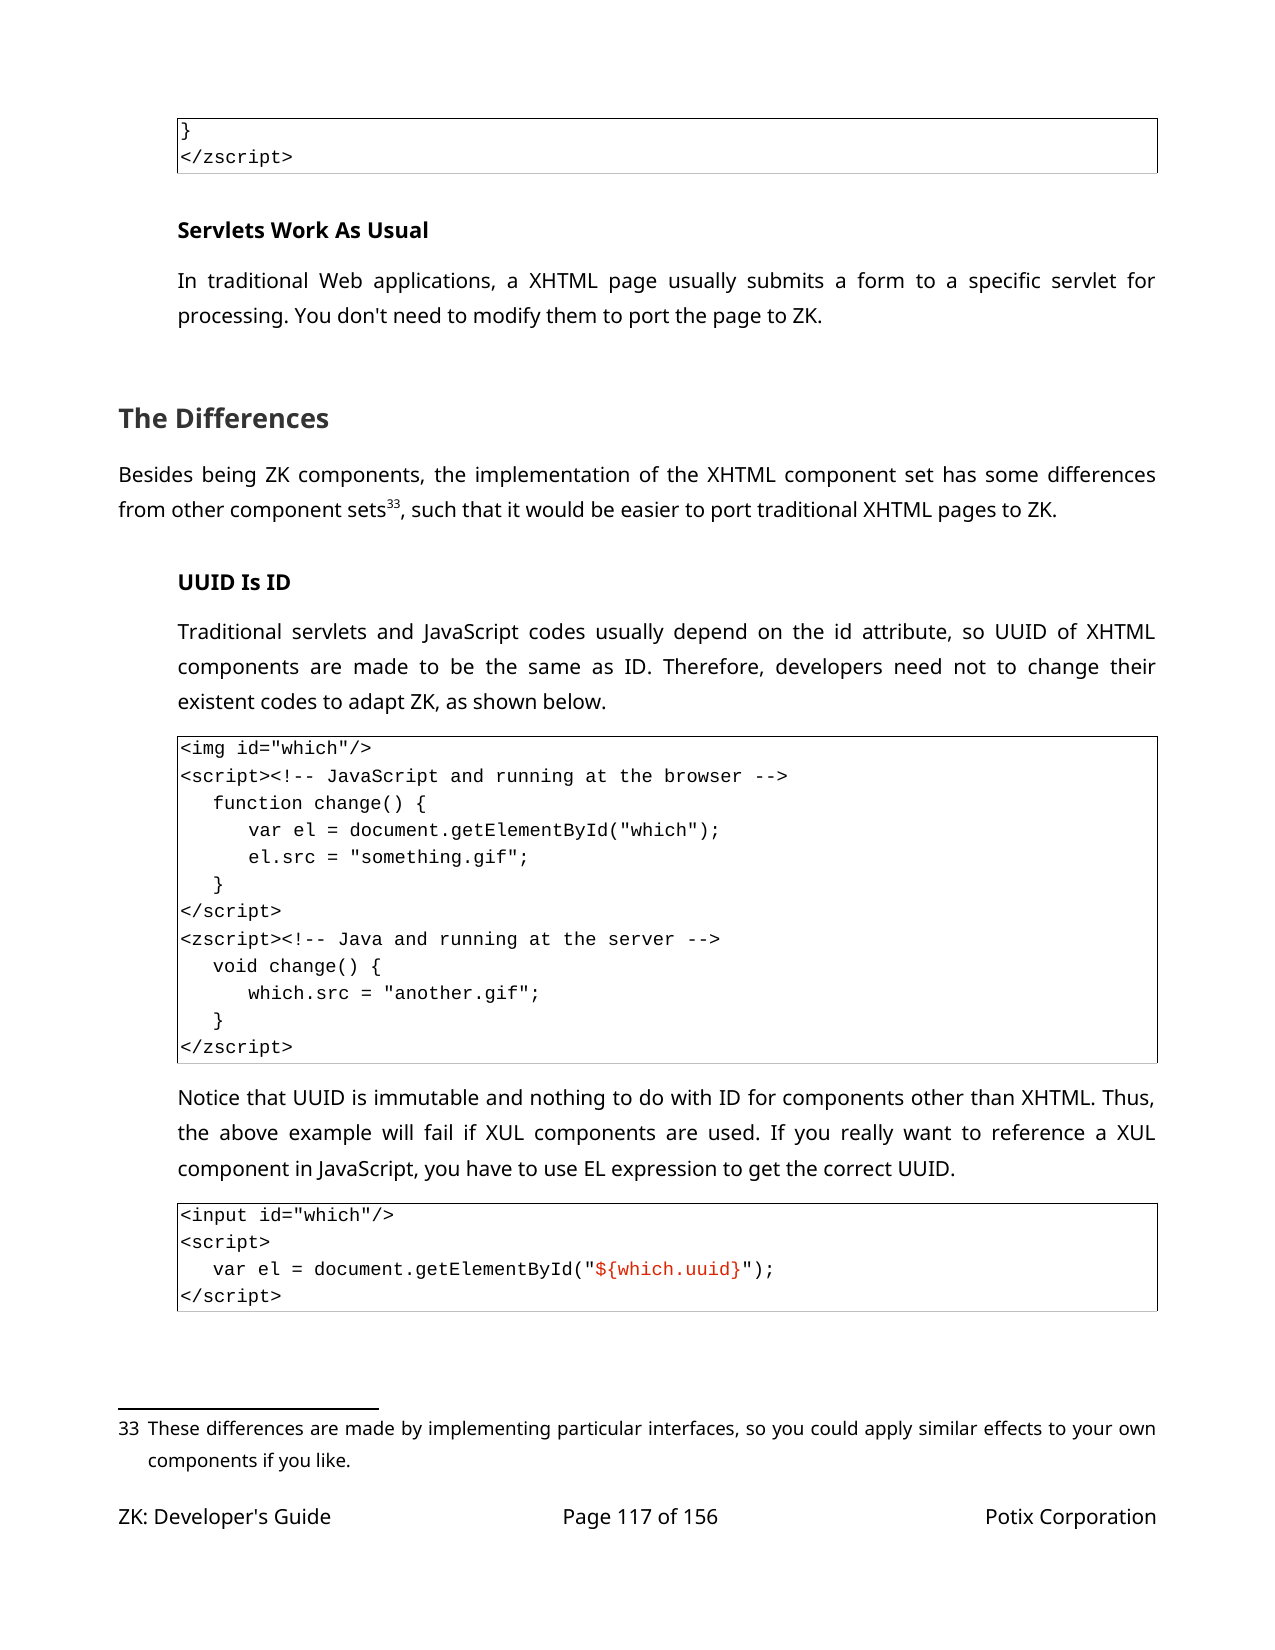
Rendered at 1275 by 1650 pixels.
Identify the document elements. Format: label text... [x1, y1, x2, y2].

text <img id="which"/> [178, 737, 1157, 761]
subtitle Servlets Work As Usual [177, 215, 1157, 245]
text </script> [178, 899, 1157, 924]
text In traditional Web applications, a XHTML page usually submits a form to a specific servlet for processing. You don't need to modify them to port the page to ZK. [177, 266, 1157, 329]
text These differences are made by implementing particular interfaces, so you could apply similar effects to your own components if you like. [118, 1416, 1157, 1473]
text function change() { [178, 791, 1157, 815]
text } [178, 1008, 1157, 1032]
text } [178, 872, 1157, 896]
text el.src = "something.gif"; [178, 845, 1157, 869]
text Besides being ZK components, the implementation of the XHTML component set has some differences from other component sets, such that it would be easier to port traditional XHTML pages to ZK. [118, 460, 1157, 524]
text var el = document.getElementById("${which.uuid}"); [178, 1257, 1157, 1281]
text <script><!-- JavaScript and running at the browser --> [178, 763, 1157, 788]
text var el = document.getElementById("which"); [178, 818, 1157, 842]
text <zscript><!-- Java and running at the server --> [178, 927, 1157, 951]
subtitle UUID Is ID [177, 566, 1157, 596]
text </zscript> [178, 145, 1157, 173]
text <script> [178, 1230, 1157, 1254]
text void change() { [178, 954, 1157, 978]
text which.src = "another.gif"; [178, 981, 1157, 1005]
text <input id="which"/> [178, 1204, 1157, 1227]
text </script> [178, 1284, 1157, 1311]
text Traditional servlets and JavaScript codes usually depend on the id attribute, so UUID of XHTML components are made to be the same as ID. Therefore, developers need not to change their existent codes to adapt ZK, as shown below. [177, 617, 1157, 716]
text Notice that UUID is immutable and nothing to do with ID for components other than XHTML. Thus, the above example will fail if XUL components are used. If you really want to reference a XUL component in JavaScript, you have to use EL expression to get the correct UUID. [177, 1083, 1157, 1182]
text } [178, 119, 1157, 142]
text </zscript> [178, 1035, 1157, 1063]
subtitle The Differences [118, 400, 1157, 437]
